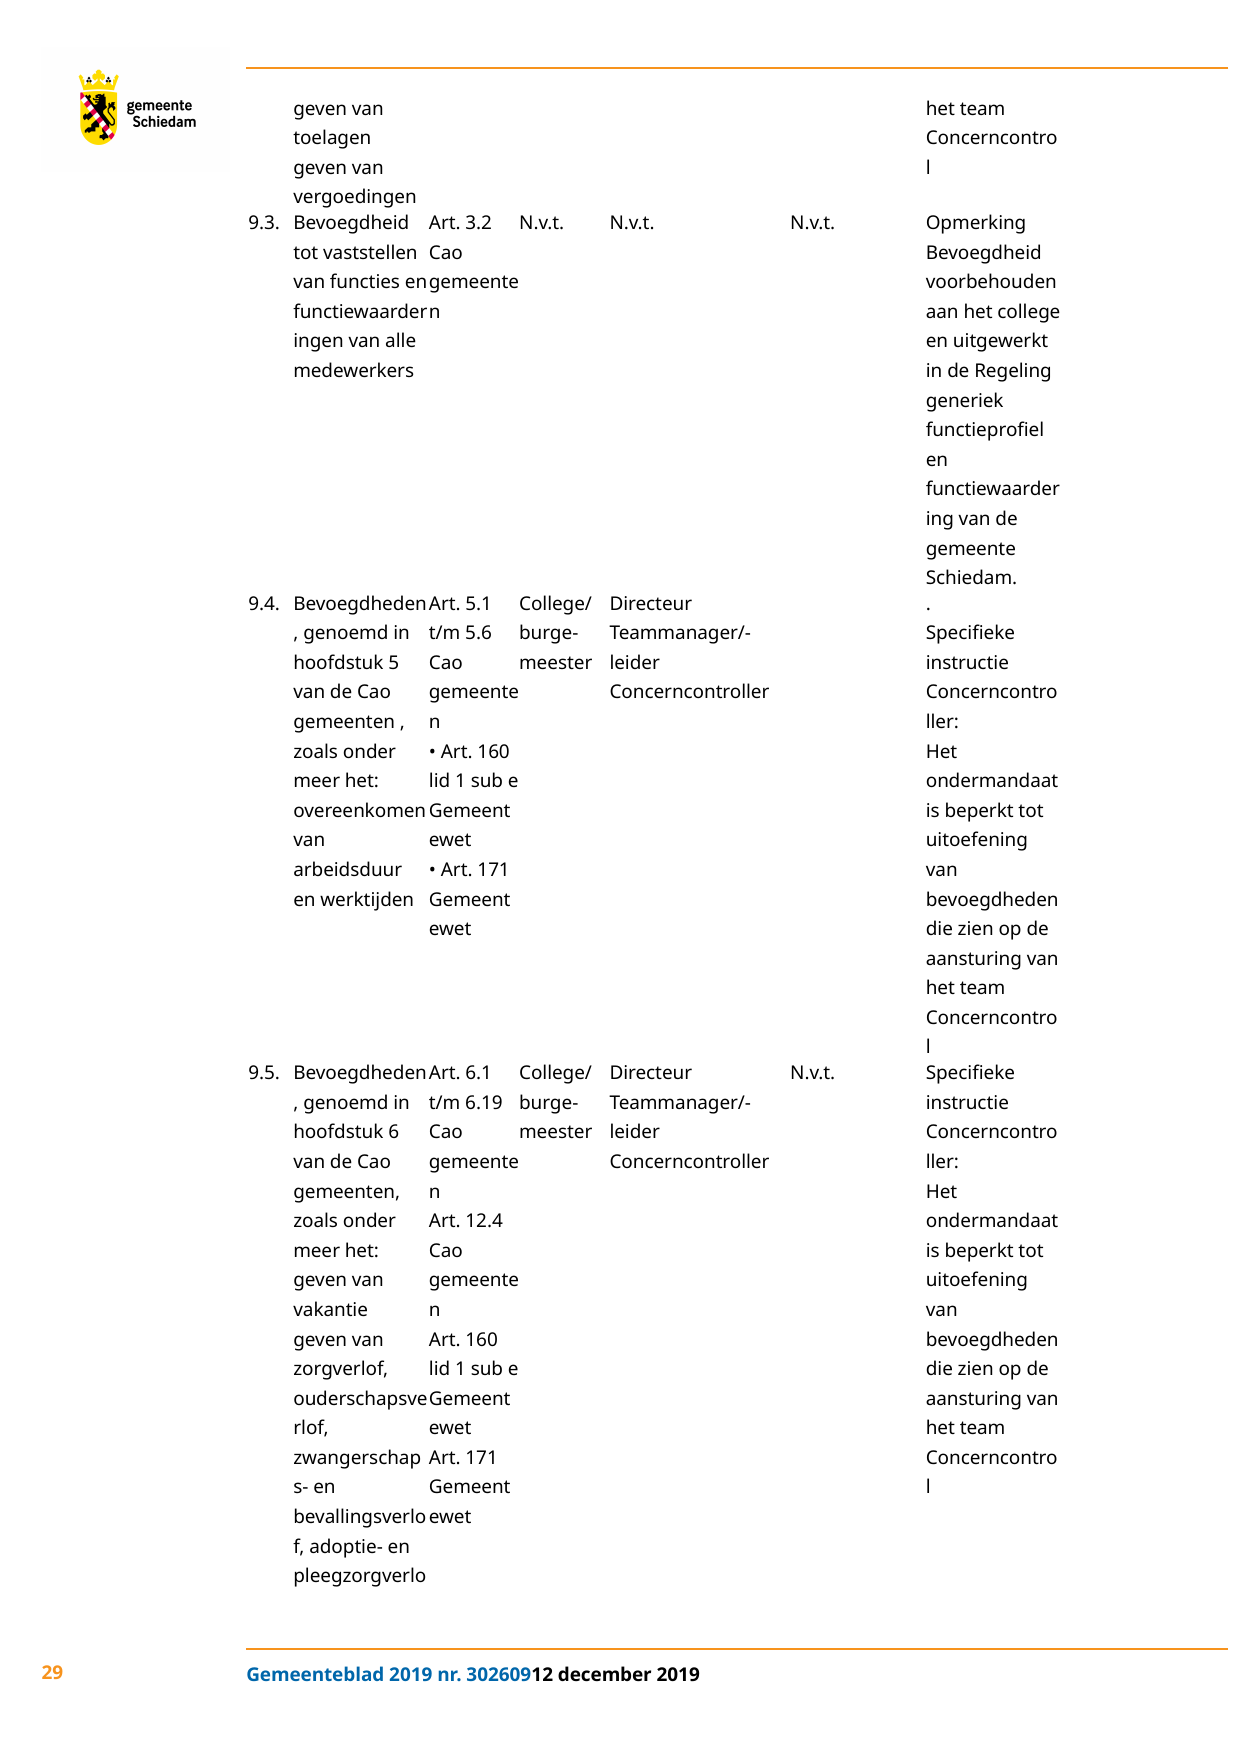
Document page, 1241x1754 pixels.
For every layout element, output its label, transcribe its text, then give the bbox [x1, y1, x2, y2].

table_cell N.v.t. [519, 209, 609, 590]
table_cell Bevoegdheden, genoemd in hoofdstuk 6 van de Cao gemeenten, zoals onder meer het: geven van vakantie geven van zorgverlof, ouderschapsverlof, zwangerschaps- en bevallingsverlof, adoptie- en pleegzorgverlo [293, 1060, 429, 1588]
table_cell [609, 95, 790, 209]
table_cell N.v.t. [609, 209, 790, 590]
table_cell Directeur Teammanager/-leider Concerncontroller [609, 590, 790, 1059]
table_cell College/ burge-meester [519, 1060, 609, 1588]
table_cell [429, 95, 519, 209]
table_cell [248, 95, 293, 209]
table_cell [790, 590, 926, 1059]
table_cell Opmerking Bevoegdheid voorbehouden aan het college en uitgewerkt in de Regeling generiek functieprofiel en functiewaardering van de gemeente Schiedam. [926, 209, 1061, 590]
table_cell Bevoegdheid tot vaststellen van functies en functiewaarderingen van alle medewerkers [293, 209, 429, 590]
table_cell N.v.t. [790, 209, 926, 590]
table_cell [790, 95, 926, 209]
table_cell Bevoegdheden, genoemd in hoofdstuk 5 van de Cao gemeenten , zoals onder meer het: overeenkomen van arbeidsduur en werktijden [293, 590, 429, 1059]
table_cell N.v.t. [790, 1060, 926, 1588]
table_cell Specifieke instructie Concerncontroller: Het ondermandaat is beperkt tot uitoefening van bevoegdheden die zien op de aansturing van het team Concerncontrol [926, 1060, 1061, 1588]
table_cell geven van toelagen geven van vergoedingen [293, 95, 429, 209]
table_cell 9.5. [248, 1060, 293, 1588]
table_cell Art. 3.2 Cao gemeenten [429, 209, 519, 590]
table_cell Art. 6.1 t/m 6.19 Cao gemeenten Art. 12.4 Cao gemeenten Art. 160 lid 1 sub e Gemeentewet Art. 171 Gemeentewet [429, 1060, 519, 1588]
table_cell . Specifieke instructie Concerncontroller: Het ondermandaat is beperkt tot uitoefening van bevoegdheden die zien op de aansturing van het team Concerncontrol [926, 590, 1061, 1059]
table_cell 9.4. [248, 590, 293, 1059]
table_cell het team Concerncontrol [926, 95, 1061, 209]
table_cell Directeur Teammanager/-leider Concerncontroller [609, 1060, 790, 1588]
table_cell College/ burge-meester [519, 590, 609, 1059]
table_cell 9.3. [248, 209, 293, 590]
table_cell Art. 5.1 t/m 5.6 Cao gemeenten • Art. 160 lid 1 sub e Gemeentewet • Art. 171 Gemeentewet [429, 590, 519, 1059]
table_cell [519, 95, 609, 209]
picture [41, 47, 231, 172]
